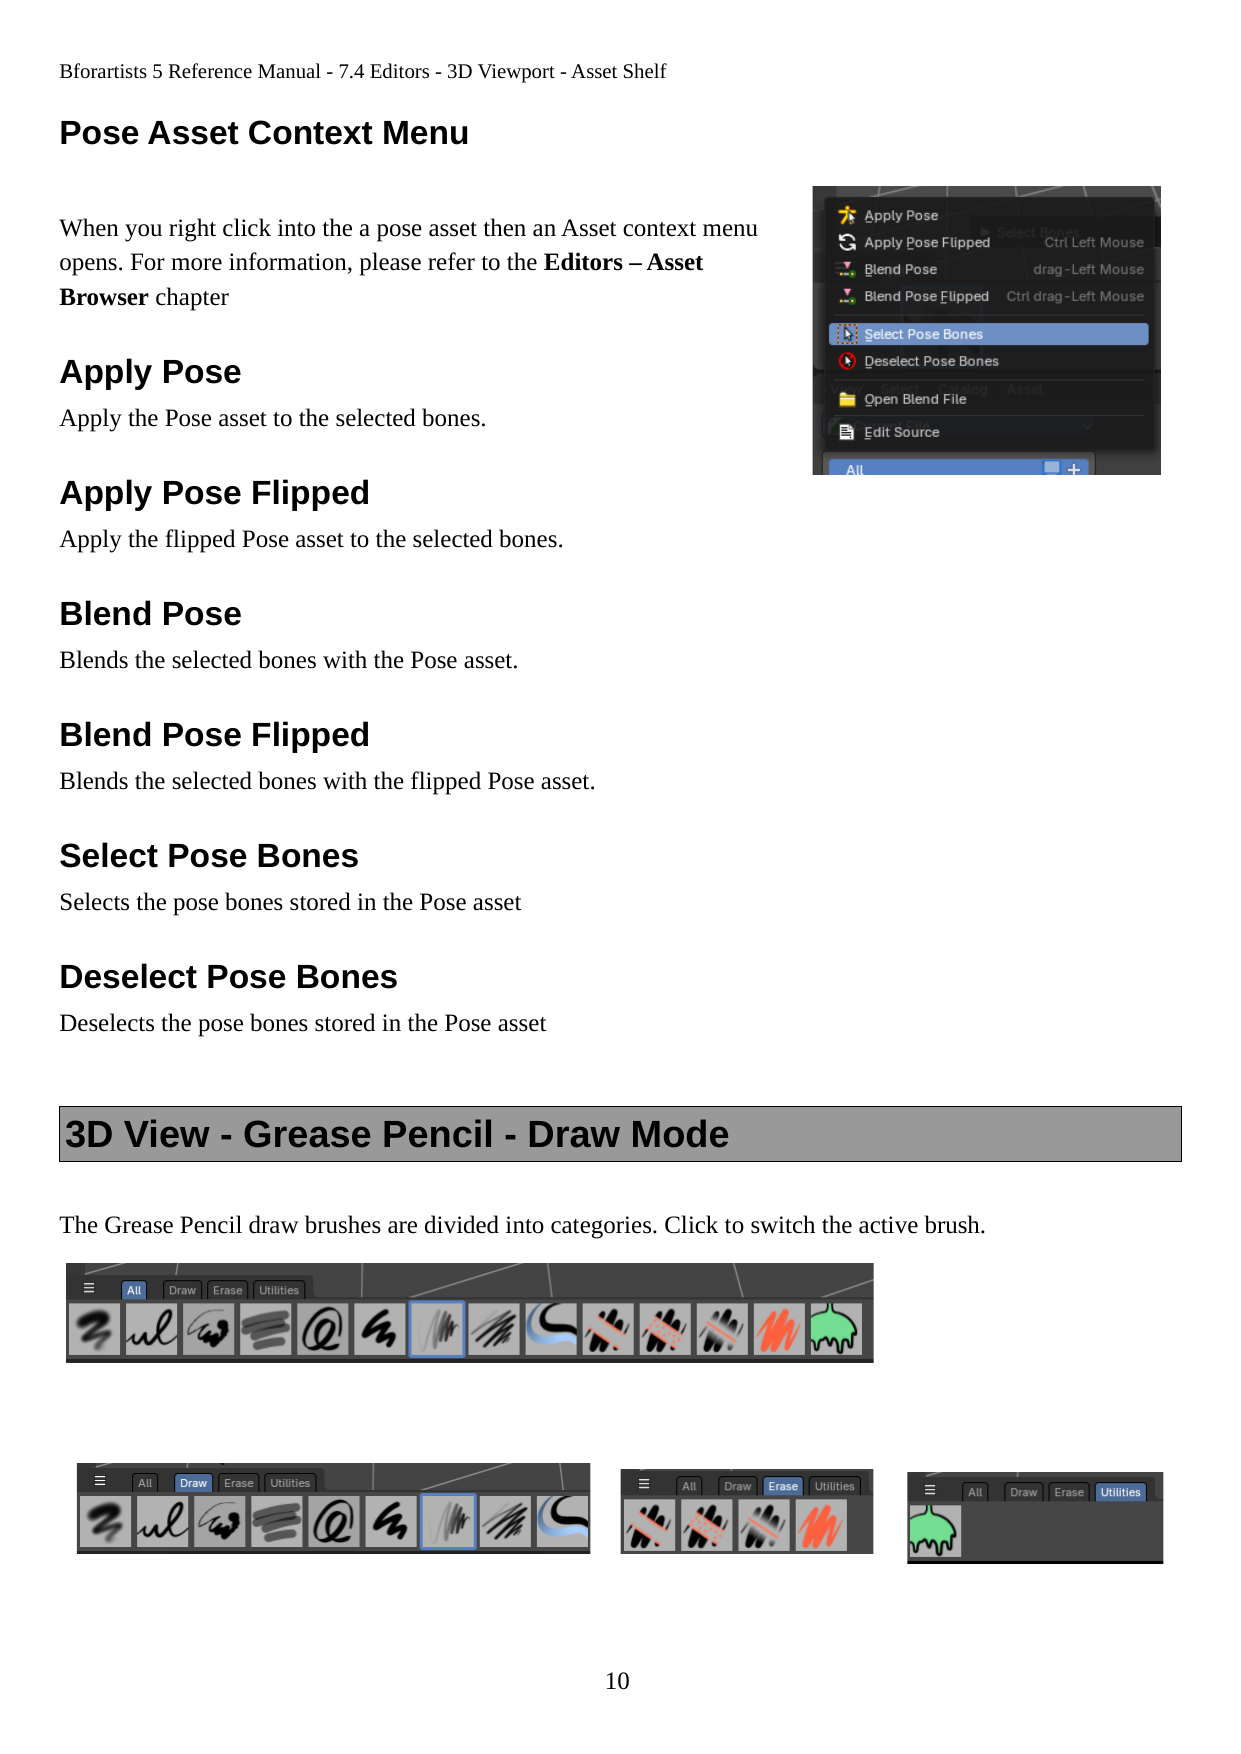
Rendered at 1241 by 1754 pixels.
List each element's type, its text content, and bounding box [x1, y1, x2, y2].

text Blends the selected bones with the flipped Pose asset. [59, 766, 1181, 795]
subtitle Blend Pose [59, 594, 1181, 632]
picture [76, 1463, 591, 1554]
text Blends the selected bones with the Pose asset. [59, 645, 1181, 674]
text Deselects the pose bones stored in the Pose asset [59, 1008, 1181, 1037]
picture [620, 1469, 874, 1554]
subtitle Pose Asset Context Menu [59, 113, 1181, 151]
subtitle Apply Pose [59, 352, 812, 390]
subtitle Blend Pose Flipped [59, 715, 1181, 753]
picture [812, 186, 1161, 475]
picture [66, 1263, 874, 1363]
subtitle Deselect Pose Bones [59, 957, 1181, 996]
picture [907, 1472, 1164, 1564]
subtitle [1161, 352, 1181, 390]
text Selects the pose bones stored in the Pose asset [59, 887, 1181, 916]
text When you right click into the a pose asset then an Asset context menu opens. For more information, please refer to the Editors – Asset Browser chapter [59, 213, 812, 311]
subtitle Apply Pose Flipped [59, 473, 1181, 511]
text The Grease Pencil draw brushes are divided into categories. Click to switch the active brush. [59, 1211, 1181, 1239]
subtitle Select Pose Bones [59, 836, 1181, 874]
table_header 3D View - Grease Pencil - Draw Mode [60, 1107, 1181, 1161]
text Apply the Pose asset to the selected bones. [59, 403, 812, 432]
text Apply the flipped Pose asset to the selected bones. [59, 524, 1181, 553]
